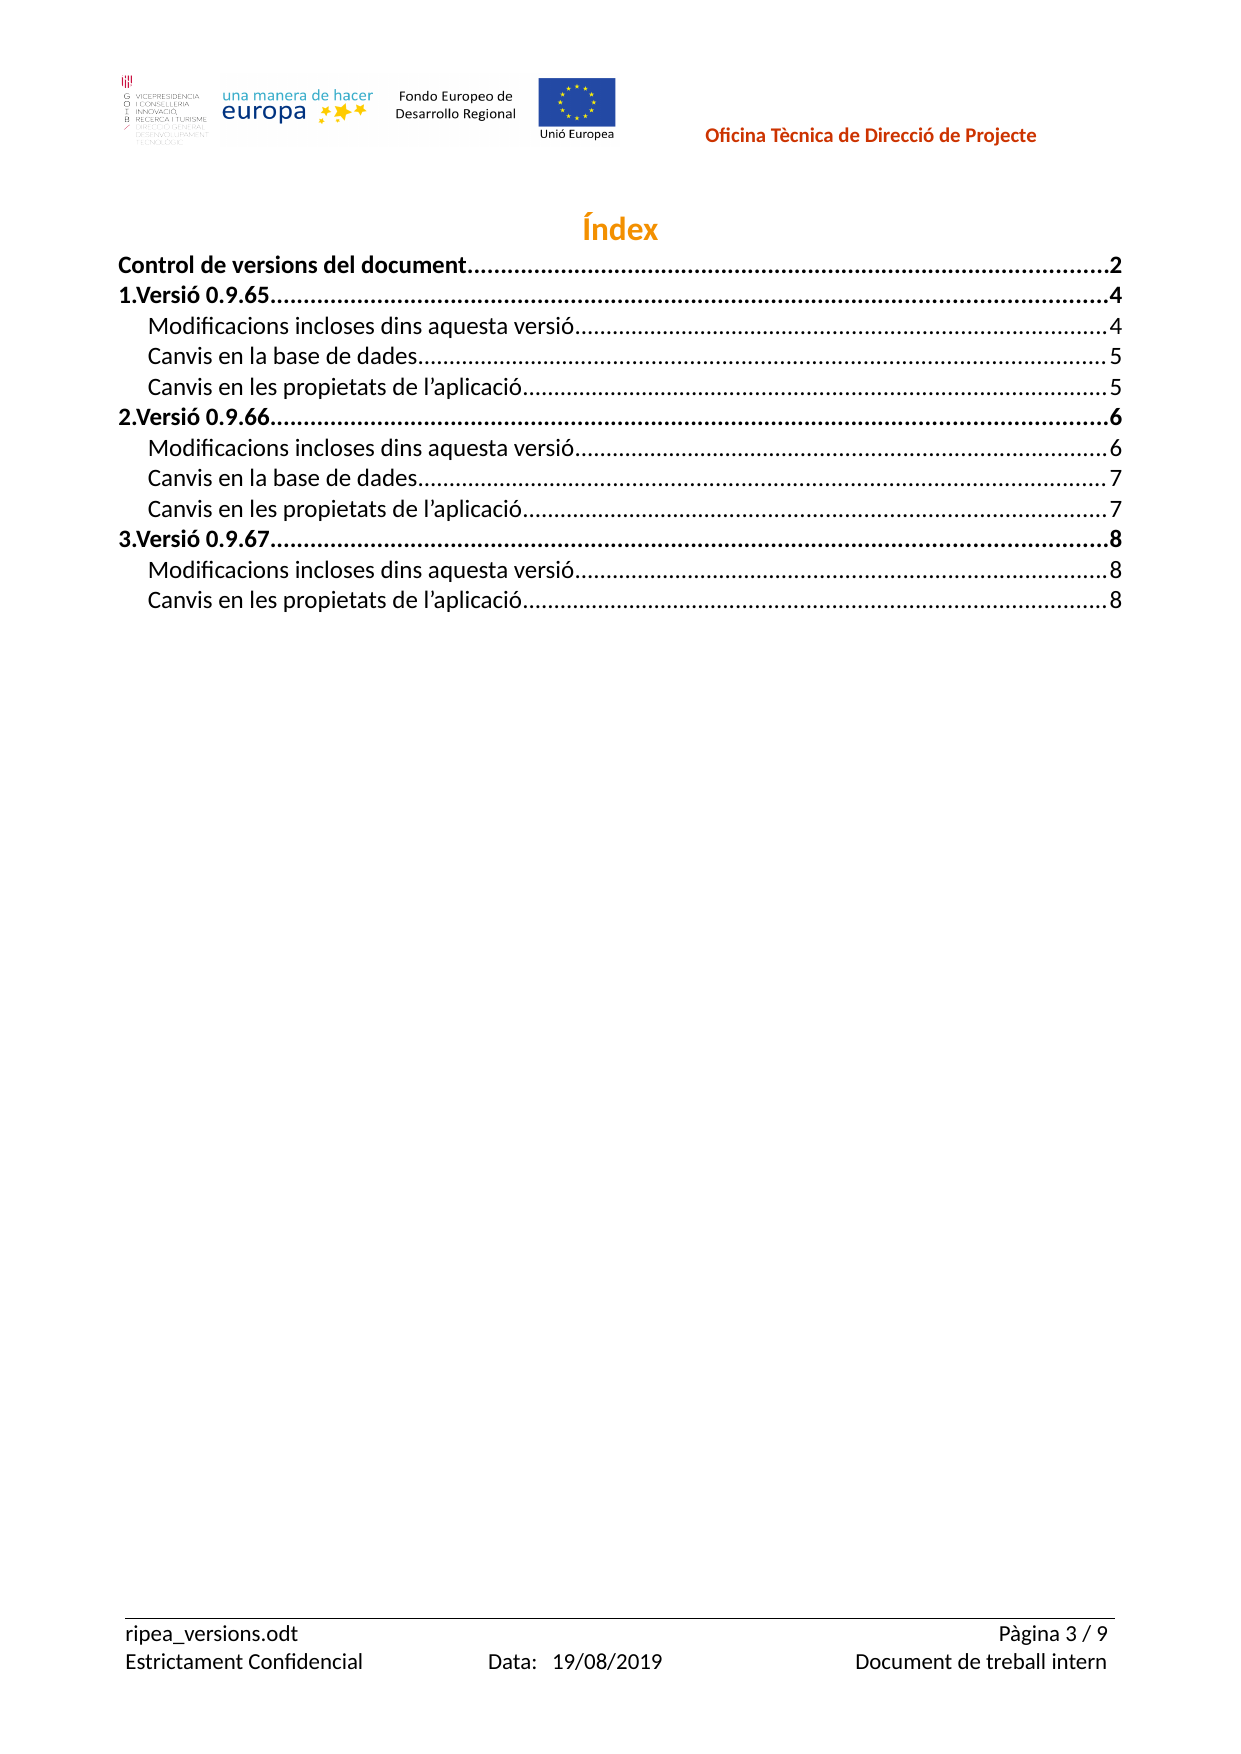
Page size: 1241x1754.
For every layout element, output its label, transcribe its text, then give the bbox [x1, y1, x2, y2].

text Canvis en les propietats de l’aplicació 8 [148, 585, 1122, 615]
text Índex [118, 208, 1122, 249]
text Canvis en la base de dades 5 [148, 341, 1122, 371]
text Canvis en la base de dades 7 [148, 463, 1122, 493]
text Modificacions incloses dins aquesta versió 8 [148, 554, 1122, 585]
text Canvis en les propietats de l’aplicació 7 [148, 493, 1122, 524]
text Modificacions incloses dins aquesta versió 4 [148, 310, 1122, 341]
text Control de versions del document 2 [118, 249, 1122, 279]
text 3.Versió 0.9.67 8 [118, 524, 1122, 554]
text 1.Versió 0.9.65 4 [118, 279, 1122, 310]
text 2.Versió 0.9.66 6 [118, 402, 1122, 432]
picture [118, 73, 213, 147]
picture [219, 73, 621, 147]
text Canvis en les propietats de l’aplicació 5 [148, 371, 1122, 402]
text Modificacions incloses dins aquesta versió 6 [148, 432, 1122, 463]
